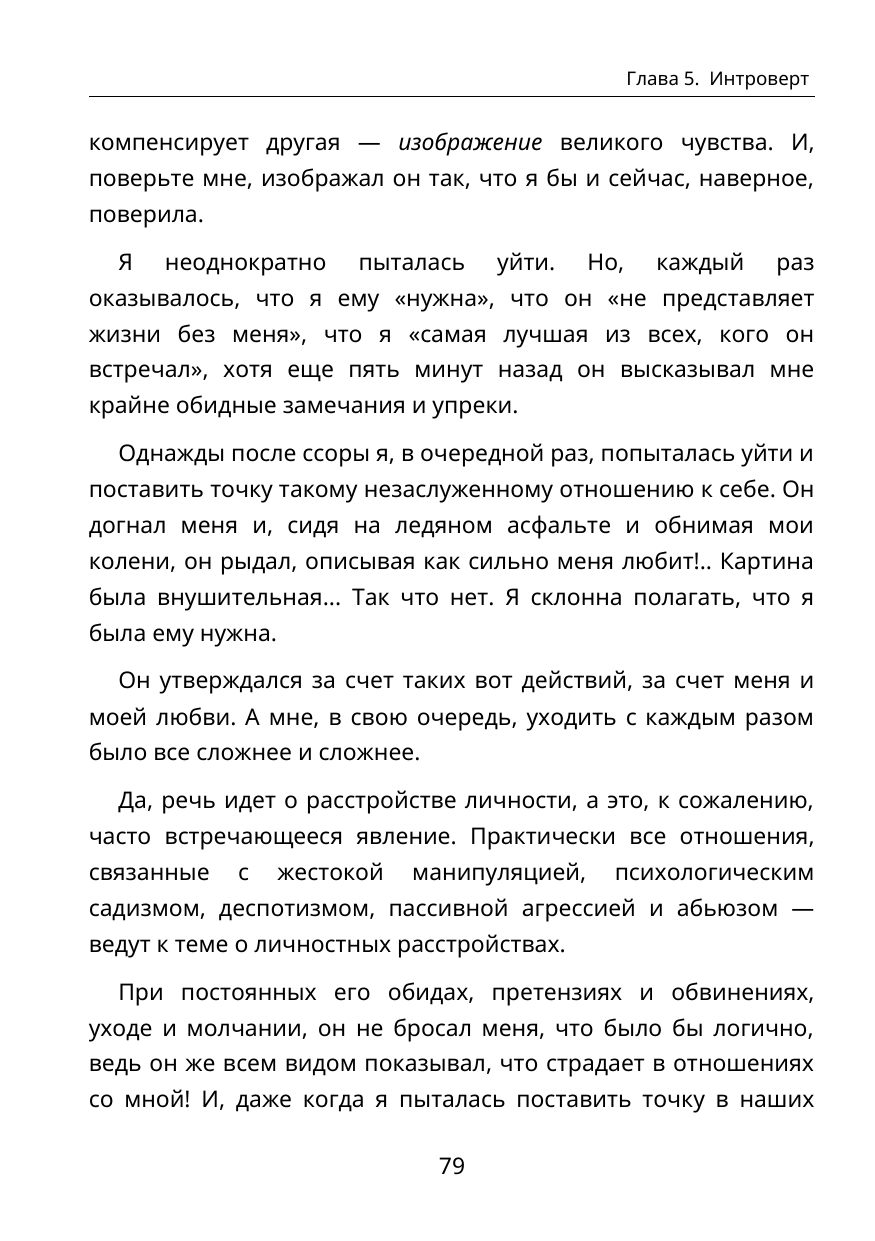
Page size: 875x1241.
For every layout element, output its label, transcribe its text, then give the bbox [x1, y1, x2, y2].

text Да, речь идет о расстройстве личности, а это, к сожалению, часто встречающееся явление. Практически все отношения, связанные с жестокой манипуляцией, психологическим садизмом, деспотизмом, пассивной агрессией и абьюзом — ведут к теме о личностных расстройствах. [88, 784, 815, 959]
text Он утверждался за счет таких вот действий, за счет меня и моей любви. А мне, в свою очередь, уходить с каждым разом было все сложнее и сложнее. [88, 664, 815, 768]
text Однажды после ссоры я, в очередной раз, попыталась уйти и поставить точку такому незаслуженному отношению к себе. Он догнал меня и, сидя на ледяном асфальте и обнимая мои колени, он рыдал, описывая как сильно меня любит!.. Картина была внушительная... Так что нет. Я склонна полагать, что я была ему нужна. [88, 437, 815, 648]
text Я неоднократно пыталась уйти. Но, каждый раз оказывалось, что я ему «нужна», что он «не представляет жизни без меня», что я «самая лучшая из всех, кого он встречал», хотя еще пять минут назад он высказывал мне крайне обидные замечания и упреки. [88, 246, 815, 421]
text При постоянных его обидах, претензиях и обвинениях, уходе и молчании, он не бросал меня, что было бы логично, ведь он же всем видом показывал, что страдает в отношениях со мной! И, даже когда я пыталась поставить точку в наших [88, 976, 815, 1114]
text компенсирует другая — изображение великого чувства. И, поверьте мне, изображал он так, что я бы и сейчас, наверное, поверила. [88, 126, 815, 229]
